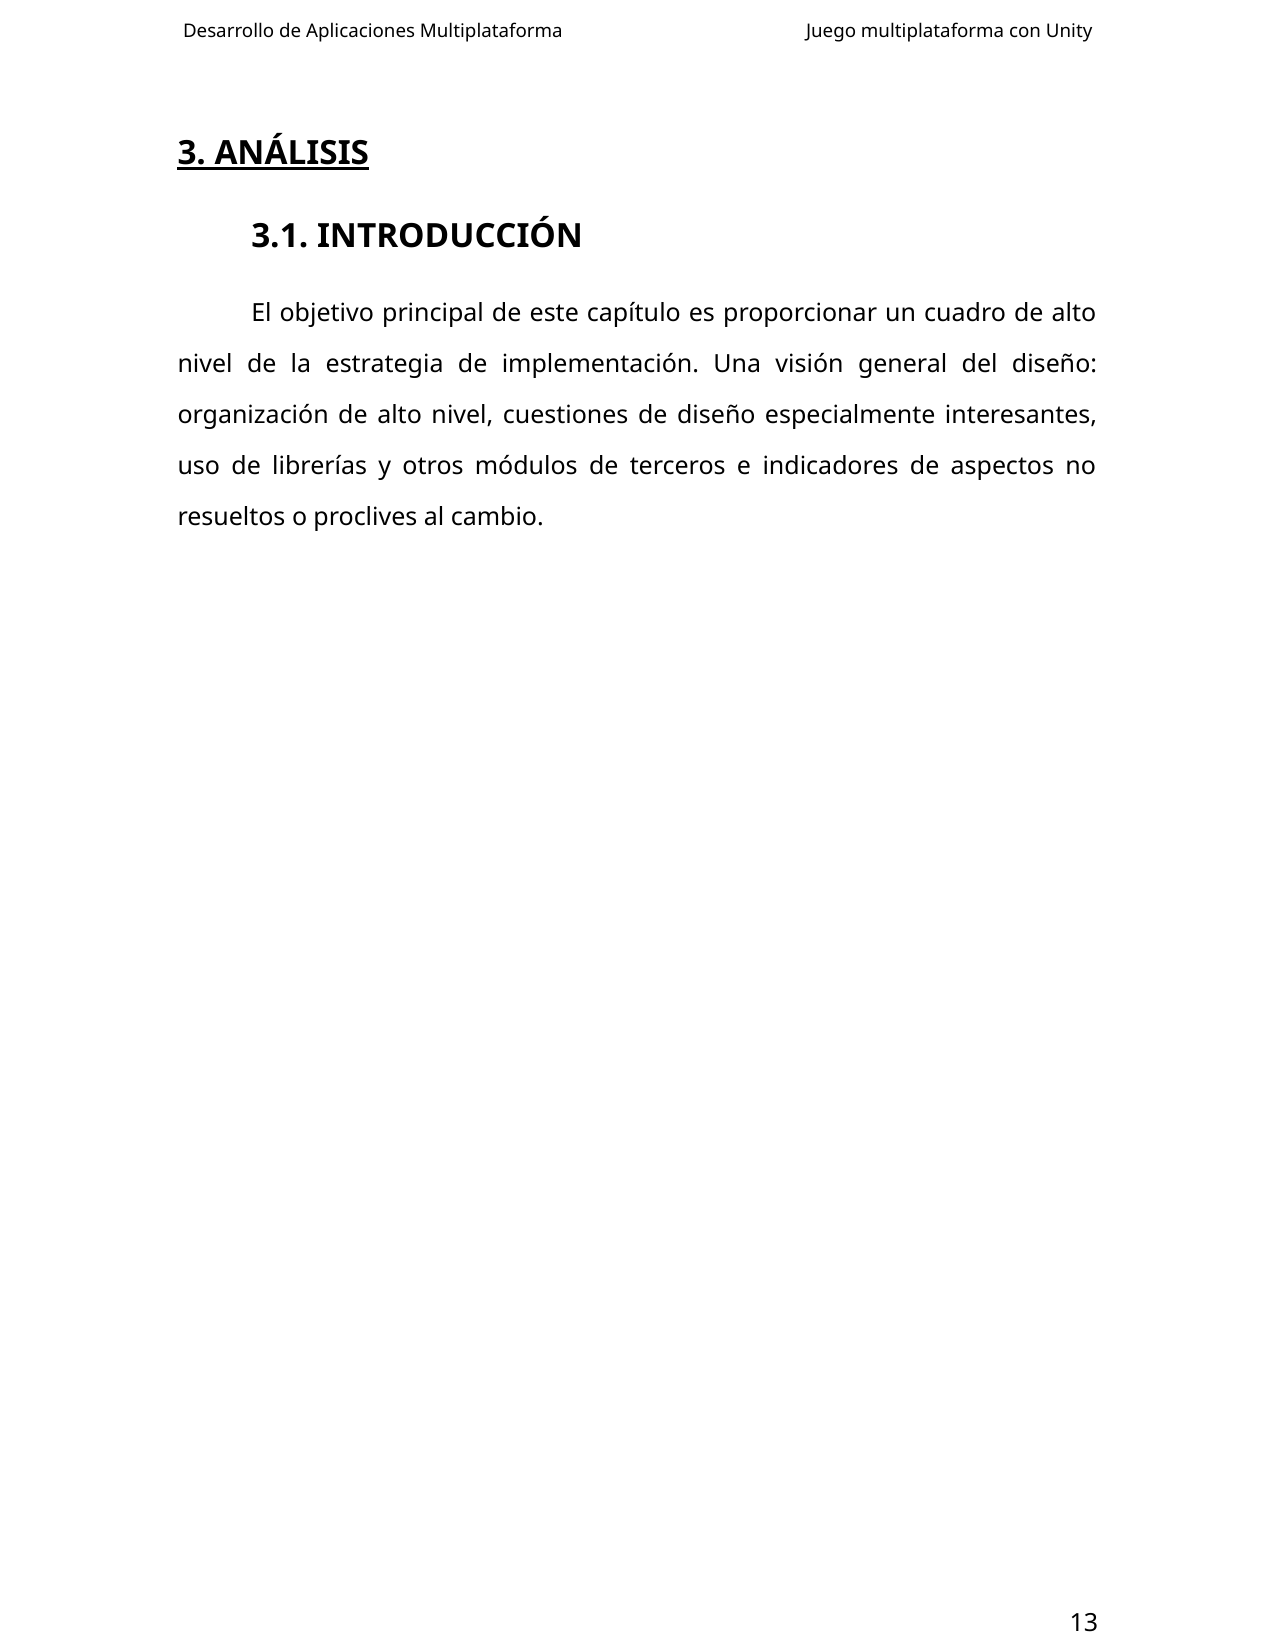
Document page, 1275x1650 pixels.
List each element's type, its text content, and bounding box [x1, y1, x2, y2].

text El objetivo principal de este capítulo es proporcionar un cuadro de alto nivel de la estrategia de implementación. Una visión general del diseño: organización de alto nivel, cuestiones de diseño especialmente interesantes, uso de librerías y otros módulos de terceros e indicadores de aspectos no resueltos o proclives al cambio. [177, 294, 1098, 533]
text 3.1. INTRODUCCIÓN [177, 212, 1098, 257]
text 3. ANÁLISIS [177, 129, 1098, 174]
